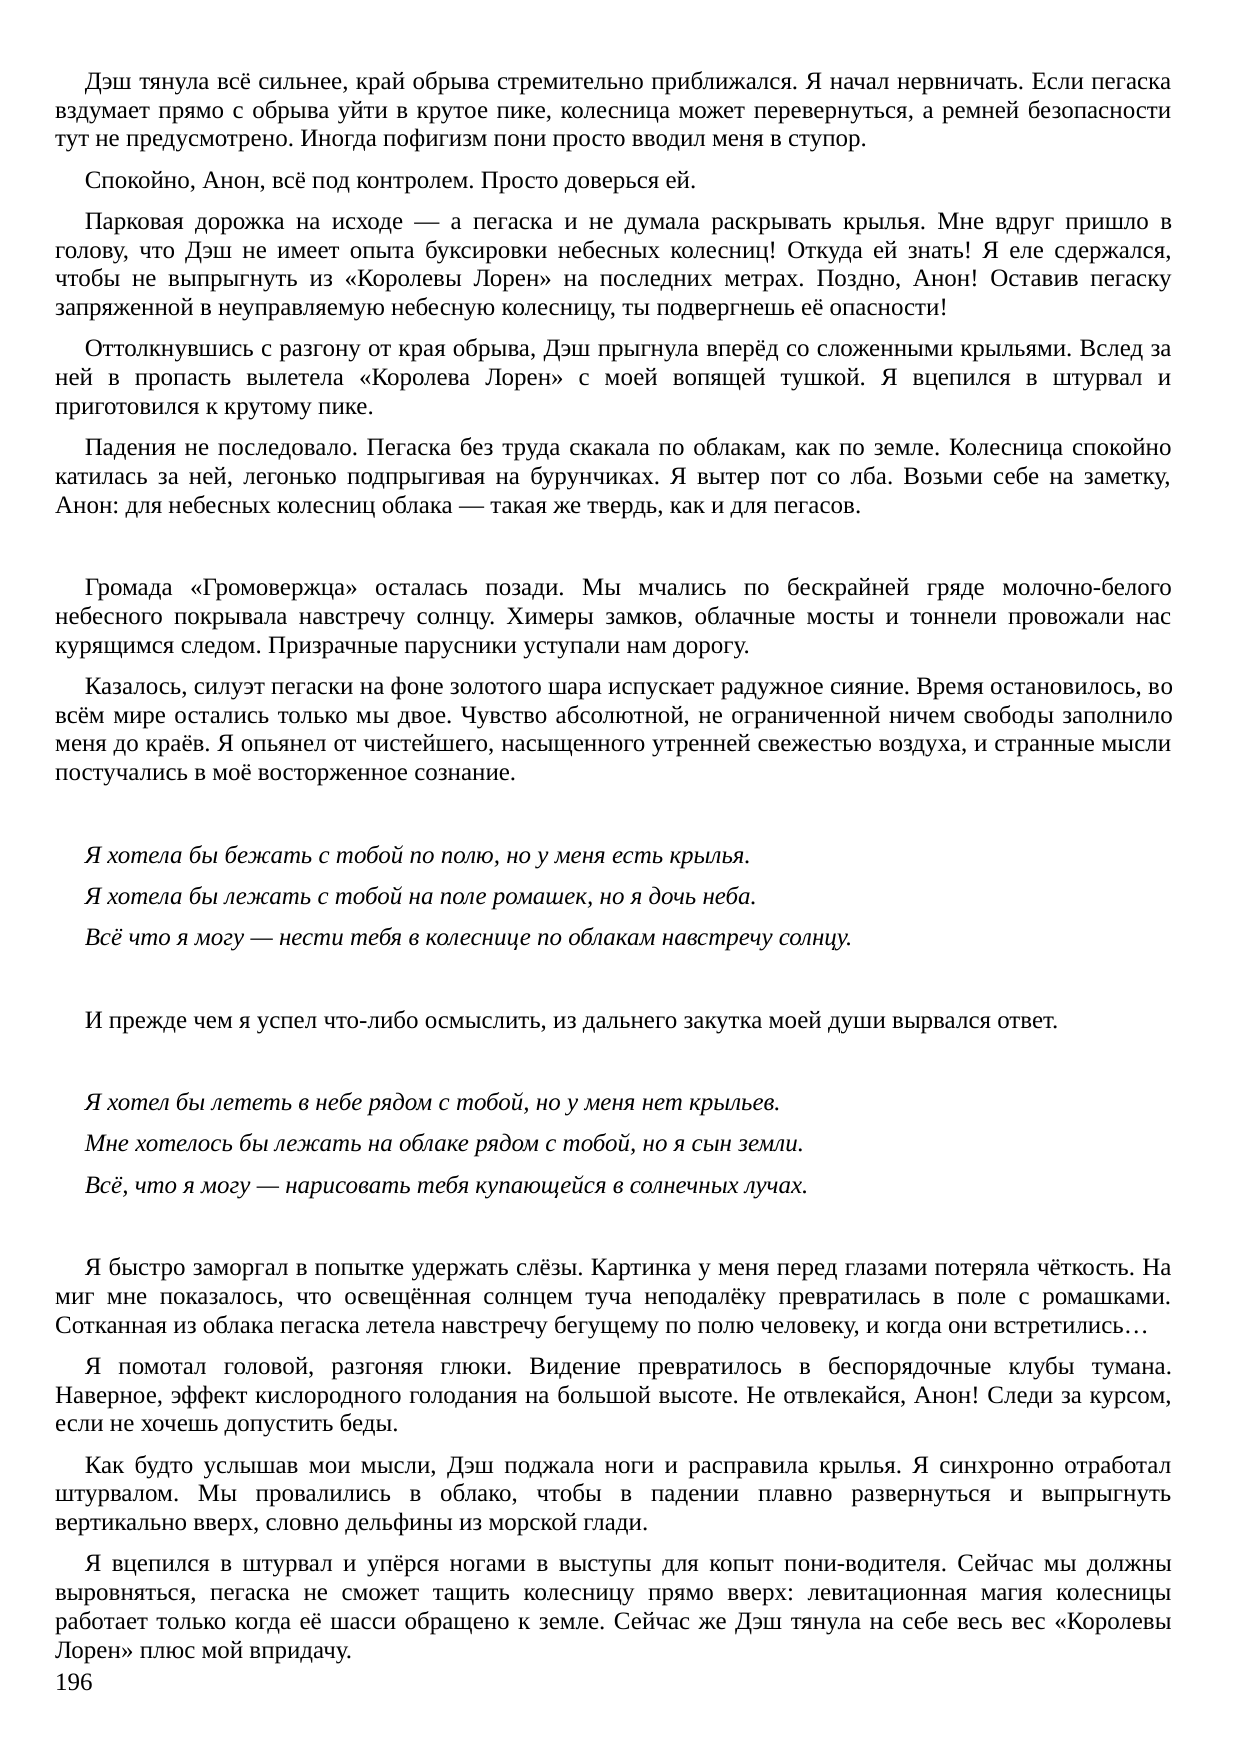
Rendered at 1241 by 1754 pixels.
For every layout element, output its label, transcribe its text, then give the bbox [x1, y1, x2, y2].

text Мне хотелось бы лежать на облаке рядом с тобой, но я сын земли. [55, 1128, 1173, 1157]
text Громада «Громовержца» осталась позади. Мы мчались по бескрайней гряде молочно-белого небесного покрывала навстречу солнцу. Химеры замков, облачные мосты и тоннели провожали нас курящимся следом. Призрачные парусники уступали нам дорогу. [55, 572, 1173, 658]
text Как будто услышав мои мысли, Дэш поджала ноги и расправила крылья. Я синхронно отработал штурвалом. Мы провалились в облако, чтобы в падении плавно развернуться и выпрыгнуть вертикально вверх, словно дельфины из морской глади. [55, 1450, 1173, 1536]
text Я хотел бы лететь в небе рядом с тобой, но у меня нет крыльев. [55, 1087, 1173, 1116]
text Казалось, силуэт пегаски на фоне золотого шара испускает радужное сияние. Время остановилось, во всём мире остались только мы двое. Чувство абсолютной, не ограниченной ничем свободы заполнило меня до краёв. Я опьянел от чистейшего, насыщенного утренней свежестью воздуха, и странные мысли постучались в моё восторженное сознание. [55, 671, 1173, 786]
text Падения не последовало. Пегаска без труда скакала по облакам, как по земле. Колесница спокойно катилась за ней, легонько подпрыгивая на бурунчиках. Я вытер пот со лба. Возьми себе на заметку, Анон: для небесных колесниц облака — такая же твердь, как и для пегасов. [55, 432, 1173, 518]
text Спокойно, Анон, всё под контролем. Просто доверься ей. [55, 165, 1173, 193]
text Я быстро заморгал в попытке удержать слёзы. Картинка у меня перед глазами потеряла чёткость. На миг мне показалось, что освещённая солнцем туча неподалёку превратилась в поле с ромашками. Сотканная из облака пегаска летела навстречу бегущему по полю человеку, и когда они встретились… [55, 1252, 1173, 1338]
text Я хотела бы бежать с тобой по полю, но у меня есть крылья. [55, 840, 1173, 868]
text Парковая дорожка на исходе — а пегаска и не думала раскрывать крылья. Мне вдруг пришло в голову, что Дэш не имеет опыта буксировки небесных колесниц! Откуда ей знать! Я еле сдержался, чтобы не выпрыгнуть из «Королевы Лорен» на последних метрах. Поздно, Анон! Оставив пегаску запряженной в неуправляемую небесную колесницу, ты подвергнешь её опасности! [55, 206, 1173, 321]
text Всё что я могу — нести тебя в колеснице по облакам навстречу солнцу. [55, 922, 1173, 951]
text Всё, что я могу — нарисовать тебя купающейся в солнечных лучах. [55, 1170, 1173, 1198]
text Оттолкнувшись с разгону от края обрыва, Дэш прыгнула вперёд со сложенными крыльями. Вслед за ней в пропасть вылетела «Королева Лорен» с моей вопящей тушкой. Я вцепился в штурвал и приготовился к крутому пике. [55, 333, 1173, 420]
text Я хотела бы лежать с тобой на поле ромашек, но я дочь неба. [55, 881, 1173, 910]
text Я помотал головой, разгоняя глюки. Видение превратилось в беспорядочные клубы тумана. Наверное, эффект кислородного голодания на большой высоте. Не отвлекайся, Анон! Следи за курсом, если не хочешь допустить беды. [55, 1351, 1173, 1437]
text И прежде чем я успел что-либо осмыслить, из дальнего закутка моей души вырвался ответ. [55, 1005, 1173, 1033]
text Дэш тянула всё сильнее, край обрыва стремительно приближался. Я начал нервничать. Если пегаска вздумает прямо с обрыва уйти в крутое пике, колесница может перевернуться, а ремней безопасности тут не предусмотрено. Иногда пофигизм пони просто вводил меня в ступор. [55, 66, 1173, 152]
text Я вцепился в штурвал и упёрся ногами в выступы для копыт пони-водителя. Сейчас мы должны выровняться, пегаска не сможет тащить колесницу прямо вверх: левитационная магия колесницы работает только когда её шасси обращено к земле. Сейчас же Дэш тянула на себе весь вес «Королевы Лорен» плюс мой впридачу. [55, 1548, 1173, 1663]
